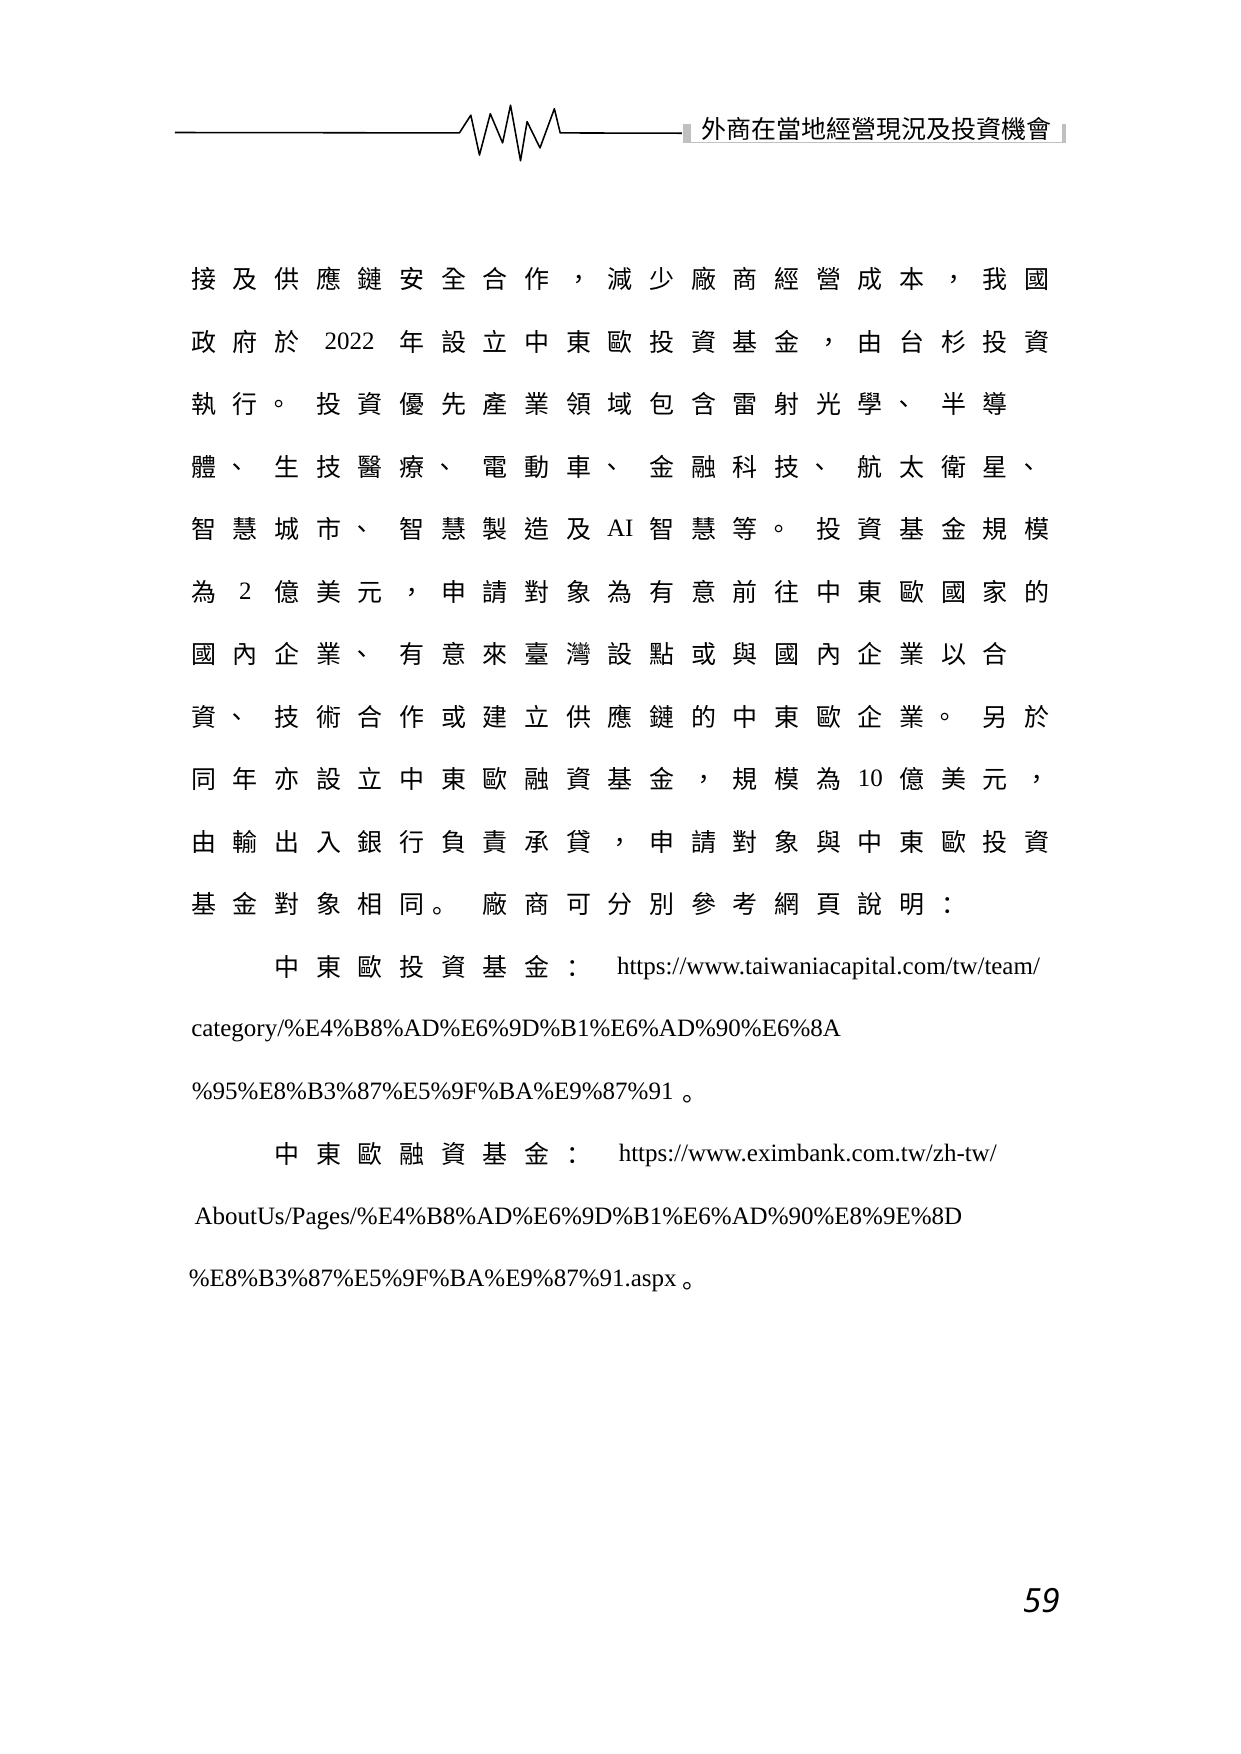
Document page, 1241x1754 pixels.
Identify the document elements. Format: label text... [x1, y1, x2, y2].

text 中東歐融資基金：https://www.eximbank.com.tw/zh-tw/AboutUs/Pages/%E4%B8%AD%E6%9D%B1%E6%AD%90%E8%9E%8D%E8%B3%87%E5%9F%BA%E9%87%91.aspx。 [183, 1111, 1058, 1299]
text 接及供應鏈安全合作，減少廠商經營成本，我國政府於2022年設立中東歐投資基金，由台杉投資執行。投資優先產業領域包含雷射光學、半導體、生技醫療、電動車、金融科技、航太衛星、智慧城市、智慧製造及AI智慧等。投資基金規模為2億美元，申請對象為有意前往中東歐國家的國內企業、有意來臺灣設點或與國內企業以合資、技術合作或建立供應鏈的中東歐企業。另於同年亦設立中東歐融資基金，規模為10億美元，由輸出入銀行負責承貸，申請對象與中東歐投資基金對象相同。廠商可分別參考網頁說明： [183, 236, 1058, 924]
text 中東歐投資基金：https://www.taiwaniacapital.com/tw/team/category/%E4%B8%AD%E6%9D%B1%E6%AD%90%E6%8A%95%E8%B3%87%E5%9F%BA%E9%87%91。 [183, 924, 1058, 1111]
